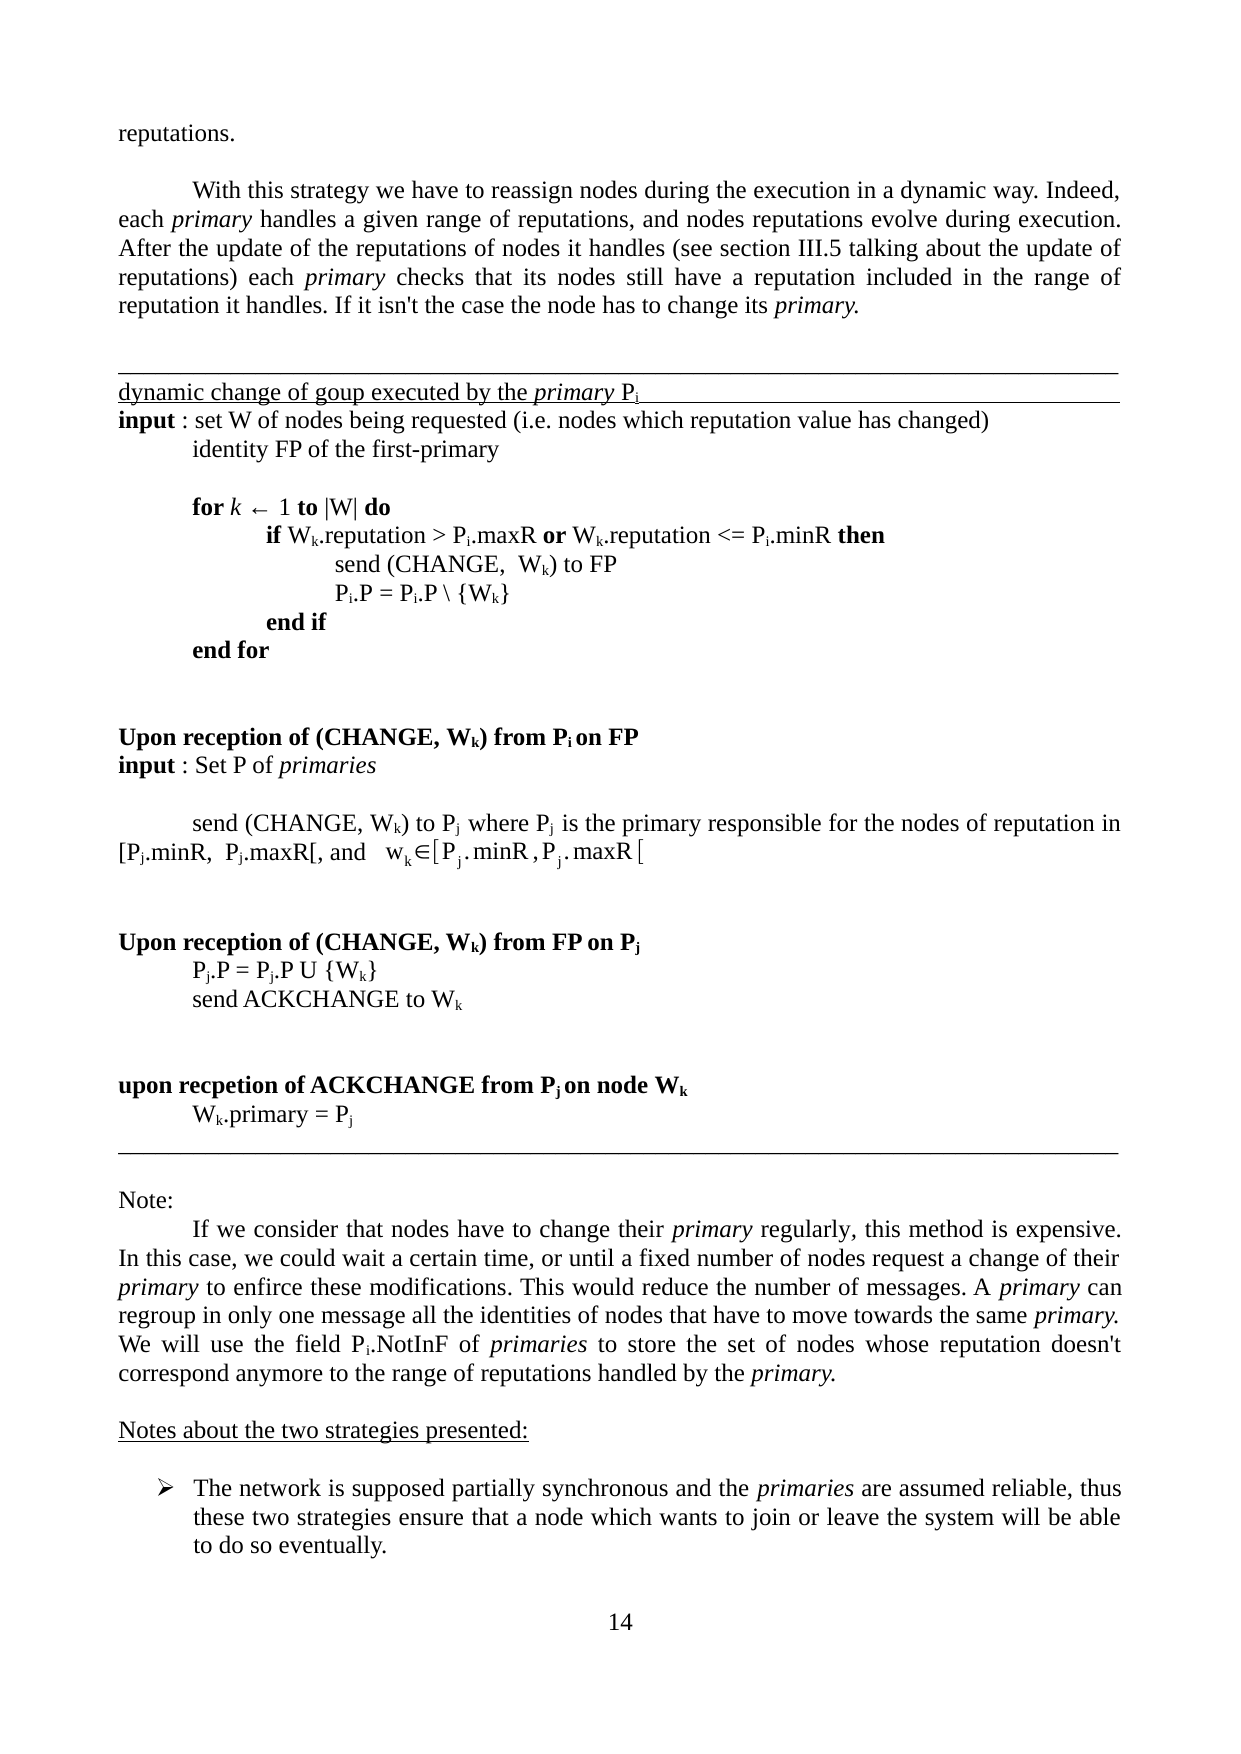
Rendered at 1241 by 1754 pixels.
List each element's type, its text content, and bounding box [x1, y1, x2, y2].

text Pi.P = Pi.P \ {Wk} [118, 578, 1122, 607]
text identity FP of the first-primary [118, 434, 1122, 463]
text end for [118, 636, 1122, 664]
text Upon reception of (CHANGE, Wk) from FP on Pj [118, 927, 1122, 956]
text input : set W of nodes being requested (i.e. nodes which reputation value has changed) [118, 406, 1122, 434]
text Pj.P = Pj.P U {Wk} [118, 956, 1122, 984]
text With this strategy we have to reassign nodes during the execution in a dynamic way. Indeed, each primary handles a given range of reputations, and nodes reputations evolve during execution. After the update of the reputations of nodes it handles (see section III.5 talking about the update of reputations) each primary checks that its nodes still have a reputation included in the range of reputation it handles. If it isn't the case the node has to change its primary. [118, 176, 1122, 319]
text ________________________________________________________________________________ [118, 348, 1122, 377]
text Wk.primary = Pj [118, 1099, 1122, 1128]
text ________________________________________________________________________________ [118, 1128, 1122, 1157]
text send (CHANGE, Wk) to Pj where Pj is the primary responsible for the nodes of reputation in [Pj.minR, Pj.maxR[, and [118, 808, 1122, 869]
list The network is supposed partially synchronous and the primaries are assumed reliable, thus these two strategies ensure that a node which wants to join or leave the system will be able to do so eventually. [156, 1473, 1122, 1559]
text Note: [118, 1186, 1122, 1214]
text for k ← 1 to |W| do [118, 492, 1122, 521]
text dynamic change of goup executed by the primary Pi [118, 377, 1122, 406]
text end if [118, 607, 1122, 636]
text Notes about the two strategies presented: [118, 1416, 1122, 1444]
text Upon reception of (CHANGE, Wk) from Pi on FP [118, 722, 1122, 751]
text upon recpetion of ACKCHANGE from Pj on node Wk [118, 1071, 1122, 1099]
text input : Set P of primaries [118, 751, 1122, 779]
text if Wk.reputation > Pi.maxR or Wk.reputation <= Pi.minR then [118, 521, 1122, 549]
text reputations. [118, 118, 1122, 147]
text send (CHANGE, Wk) to FP [118, 549, 1122, 578]
text If we consider that nodes have to change their primary regularly, this method is expensive. In this case, we could wait a certain time, or until a fixed number of nodes request a change of their primary to enfirce these modifications. This would reduce the number of messages. A primary can regroup in only one message all the identities of nodes that have to move towards the same primary. We will use the field Pi.NotInF of primaries to store the set of nodes whose reputation doesn't correspond anymore to the range of reputations handled by the primary. [118, 1214, 1122, 1387]
text send ACKCHANGE to Wk [118, 984, 1122, 1013]
